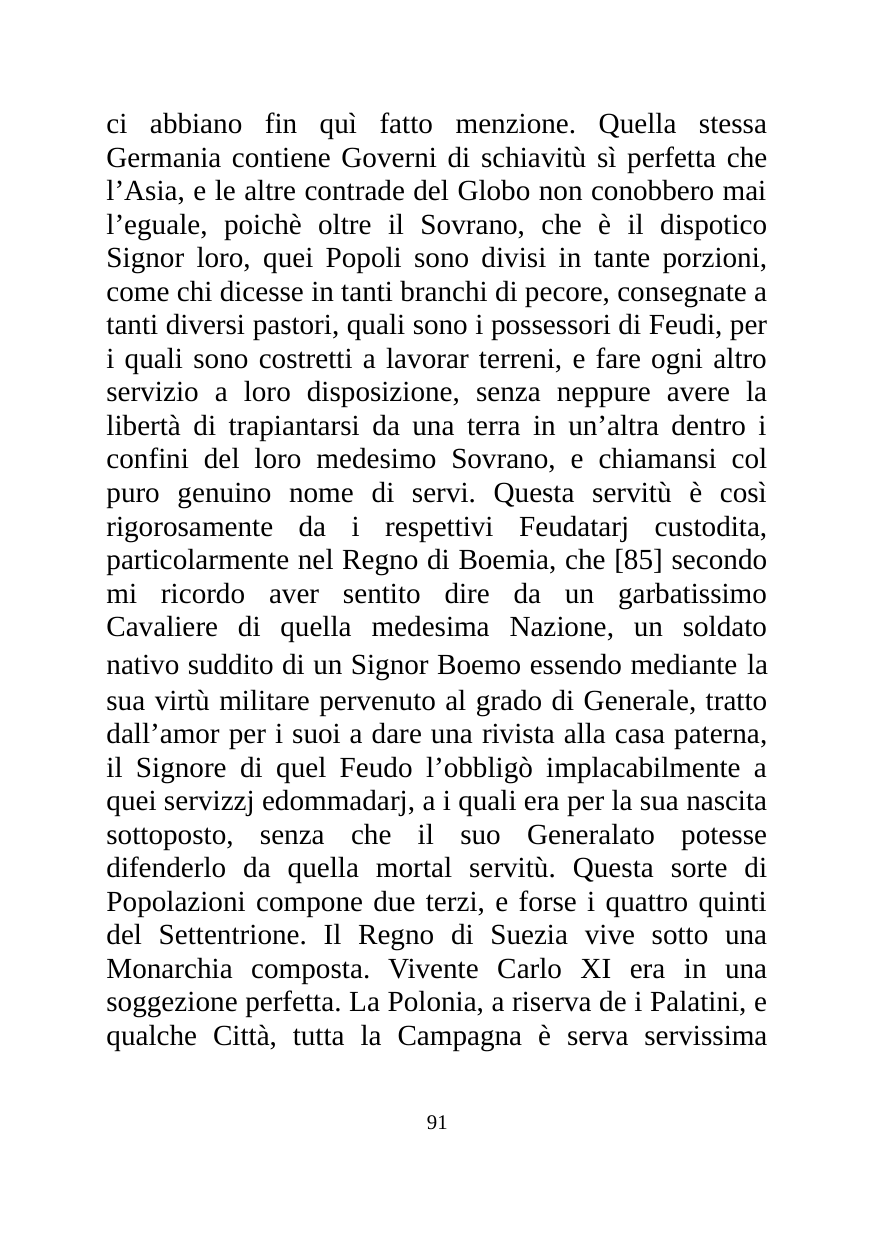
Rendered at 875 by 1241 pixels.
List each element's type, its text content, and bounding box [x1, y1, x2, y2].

text ci abbiano fin quì fatto menzione. Quella stessa Germania contiene Governi di schiavitù sì perfetta che l’Asia, e le altre contrade del Globo non conobbero mai l’eguale, poichè oltre il Sovrano, che è il dispotico Signor loro, quei Popoli sono divisi in tante porzioni, come chi dicesse in tanti branchi di pecore, consegnate a tanti diversi pastori, quali sono i possessori di Feudi, per i quali sono costretti a lavorar terreni, e fare ogni altro servizio a loro disposizione, senza neppure avere la libertà di trapiantarsi da una terra in un’altra dentro i confini del loro medesimo Sovrano, e chiamansi col puro genuino nome di servi. Questa servitù è così rigorosamente da i respettivi Feudatarj custodita, particolarmente nel Regno di Boemia, che [85] secondo mi ricordo aver sentito dire da un garbatissimo Cavaliere di quella medesima Nazione, un soldato nativo suddito di un Signor Boemo essendo mediante ﻿la sua virtù militare pervenuto al grado di Generale, tratto dall’amor per i suoi a dare una rivista alla casa paterna, il Signore di quel Feudo l’obbligò implacabilmente a quei servizzj edommadarj, a i quali era per la sua nascita sottoposto, senza che il suo Generalato potesse difenderlo da quella mortal servitù. Questa sorte di Popolazioni compone due terzi, e forse i quattro quinti del Settentrione. Il Regno di Suezia vive sotto una Monarchia composta. Vivente Carlo XI era in una soggezione perfetta. La Polonia, a riserva de i Palatini, e qualche Città, tutta la Campagna è serva servissima [106, 106, 768, 1052]
